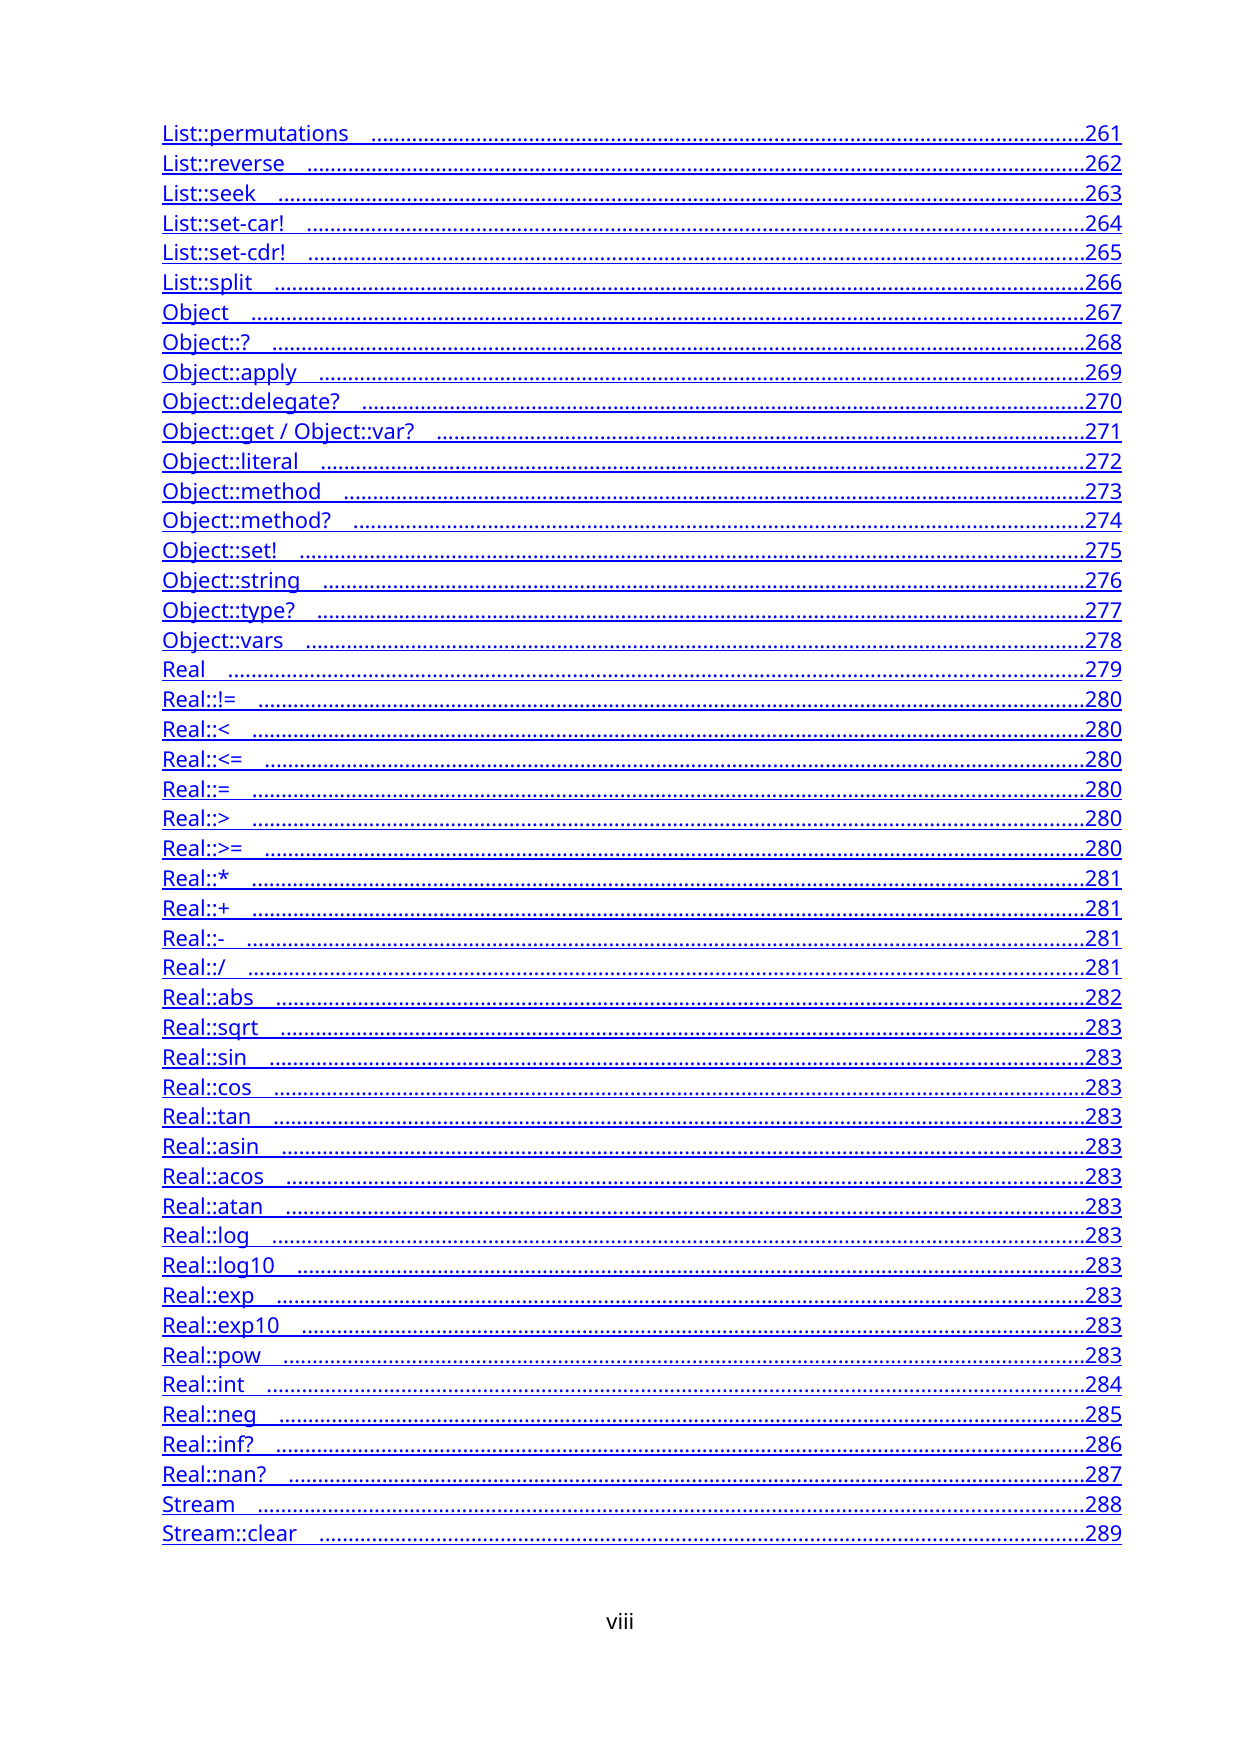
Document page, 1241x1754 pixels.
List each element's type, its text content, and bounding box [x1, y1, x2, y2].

text List::set-cdr! 265 [162, 237, 1122, 263]
text List::set-car! 264 [162, 207, 1122, 233]
text Object::get / Object::var? 271 [162, 416, 1122, 441]
text Real 279 [162, 654, 1122, 680]
text Object::delegate? 270 [162, 386, 1122, 411]
text Stream 288 [162, 1488, 1122, 1514]
text Object::vars 278 [162, 624, 1122, 650]
text Object::apply 269 [162, 356, 1122, 382]
text Real::<= 280 [162, 744, 1122, 769]
text Real::!= 280 [162, 684, 1122, 709]
text Real::> 280 [162, 803, 1122, 829]
text Real::acos 283 [162, 1161, 1122, 1186]
text Real::pow 283 [162, 1339, 1122, 1365]
text Real::>= 280 [162, 833, 1122, 858]
text Real::cos 283 [162, 1071, 1122, 1097]
text Real::sin 283 [162, 1042, 1122, 1067]
text Object::string 276 [162, 565, 1122, 590]
text Real::nan? 287 [162, 1459, 1122, 1484]
text Real::asin 283 [162, 1131, 1122, 1156]
text List::split 266 [162, 267, 1122, 292]
text Real::exp10 283 [162, 1310, 1122, 1335]
text Real::sqrt 283 [162, 1012, 1122, 1037]
text Real::tan 283 [162, 1101, 1122, 1126]
text Real::* 281 [162, 863, 1122, 888]
text Real::exp 283 [162, 1280, 1122, 1305]
text Real::inf? 286 [162, 1429, 1122, 1454]
text Real::neg 285 [162, 1399, 1122, 1424]
text Real::log 283 [162, 1220, 1122, 1246]
text Object::? 268 [162, 327, 1122, 352]
text Real::/ 281 [162, 952, 1122, 978]
text List::reverse 262 [162, 148, 1122, 173]
text Real::atan 283 [162, 1191, 1122, 1216]
text Real::int 284 [162, 1369, 1122, 1395]
text Stream::clear 289 [162, 1518, 1122, 1544]
text Object::type? 277 [162, 595, 1122, 620]
text Real::abs 282 [162, 982, 1122, 1007]
text List::seek 263 [162, 178, 1122, 203]
text Real::- 281 [162, 922, 1122, 948]
text Object::set! 275 [162, 535, 1122, 560]
text Object 267 [162, 297, 1122, 322]
text Object::method? 274 [162, 505, 1122, 531]
text Object::literal 272 [162, 446, 1122, 471]
text Real::= 280 [162, 773, 1122, 799]
text Object::method 273 [162, 476, 1122, 501]
text Real::log10 283 [162, 1250, 1122, 1275]
text Real::+ 281 [162, 893, 1122, 918]
text List::permutations 261 [162, 118, 1122, 143]
text Real::< 280 [162, 714, 1122, 739]
